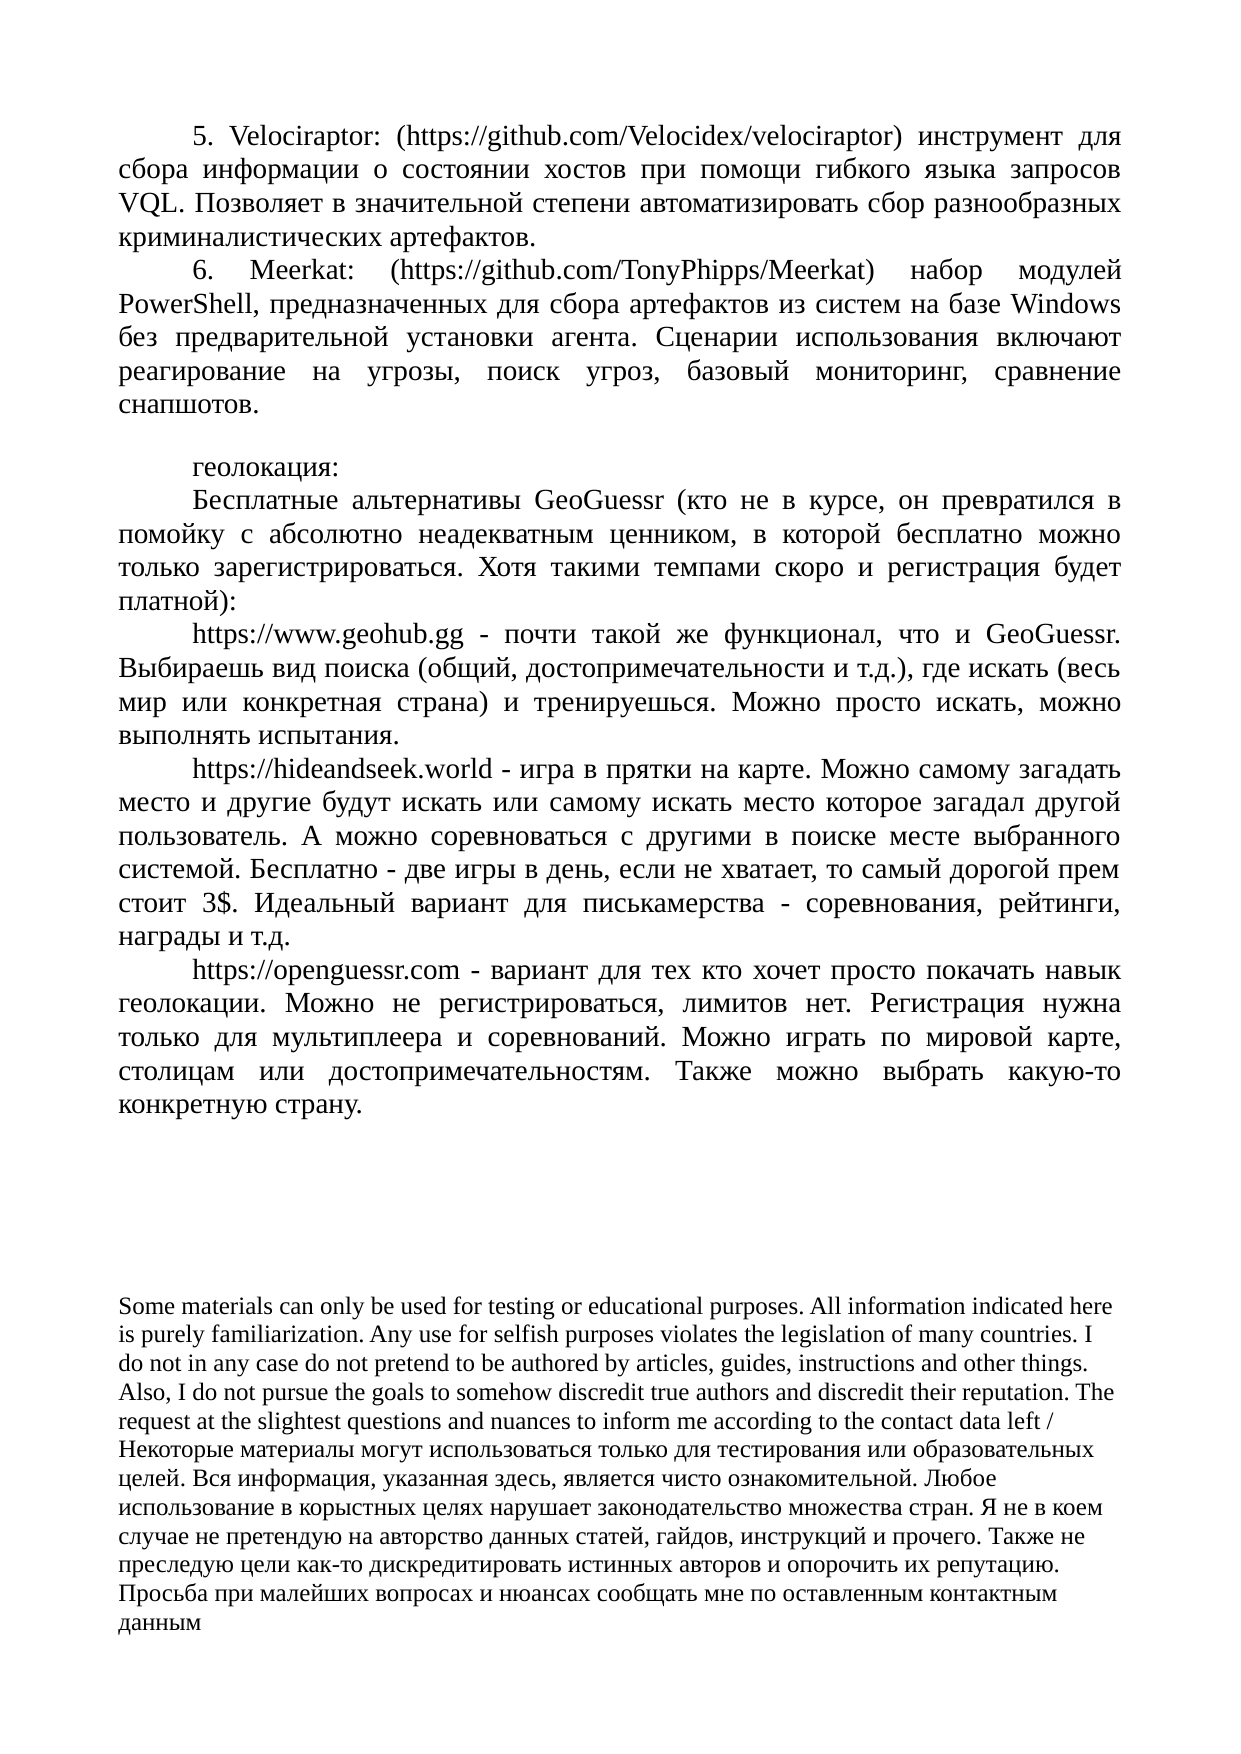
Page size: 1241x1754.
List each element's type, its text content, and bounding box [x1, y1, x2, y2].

text геолокация: [118, 449, 1122, 482]
text https://hideandseek.world - игра в прятки на карте. Можно самому загадать место и другие будут искать или самому искать место которое загадал другой пользователь. А можно соревноваться с другими в поиске месте выбранного системой. Бесплатно - две игры в день, если не хватает, то самый дорогой прем стоит 3$. Идеальный вариант для писькамерства - соревнования, рейтинги, награды и т.д. [118, 751, 1122, 952]
text 6. Meerkat: (https://github.com/TonyPhipps/Meerkat) набор модулей PowerShell, предназначенных для сбора артефактов из систем на базе Windows без предварительной установки агента. Сценарии использования включают реагирование на угрозы, поиск угроз, базовый мониторинг, сравнение снапшотов. [118, 252, 1122, 420]
text https://openguessr.com - вариант для тех кто хочет просто покачать навык геолокации. Можно не регистрироваться, лимитов нет. Регистрация нужна только для мультиплеера и соревнований. Можно играть по мировой карте, столицам или достопримечательностям. Также можно выбрать какую-то конкретную страну. [118, 952, 1122, 1120]
text Бесплатные альтернативы GeoGuessr (кто не в курсе, он превратился в помойку с абсолютно неадекватным ценником, в которой бесплатно можно только зарегистрироваться. Хотя такими темпами скоро и регистрация будет платной): [118, 482, 1122, 617]
text 5. Velociraptor: (https://github.com/Velocidex/velociraptor) инструмент для сбора информации о состоянии хостов при помощи гибкого языка запросов VQL. Позволяет в значительной степени автоматизировать сбор разнообразных криминалистических артефактов. [118, 118, 1122, 252]
text https://www.geohub.gg - почти такой же функционал, что и GeoGuessr. Выбираешь вид поиска (общий, достопримечательности и т.д.), где искать (весь мир или конкретная страна) и тренируешься. Можно просто искать, можно выполнять испытания. [118, 617, 1122, 751]
